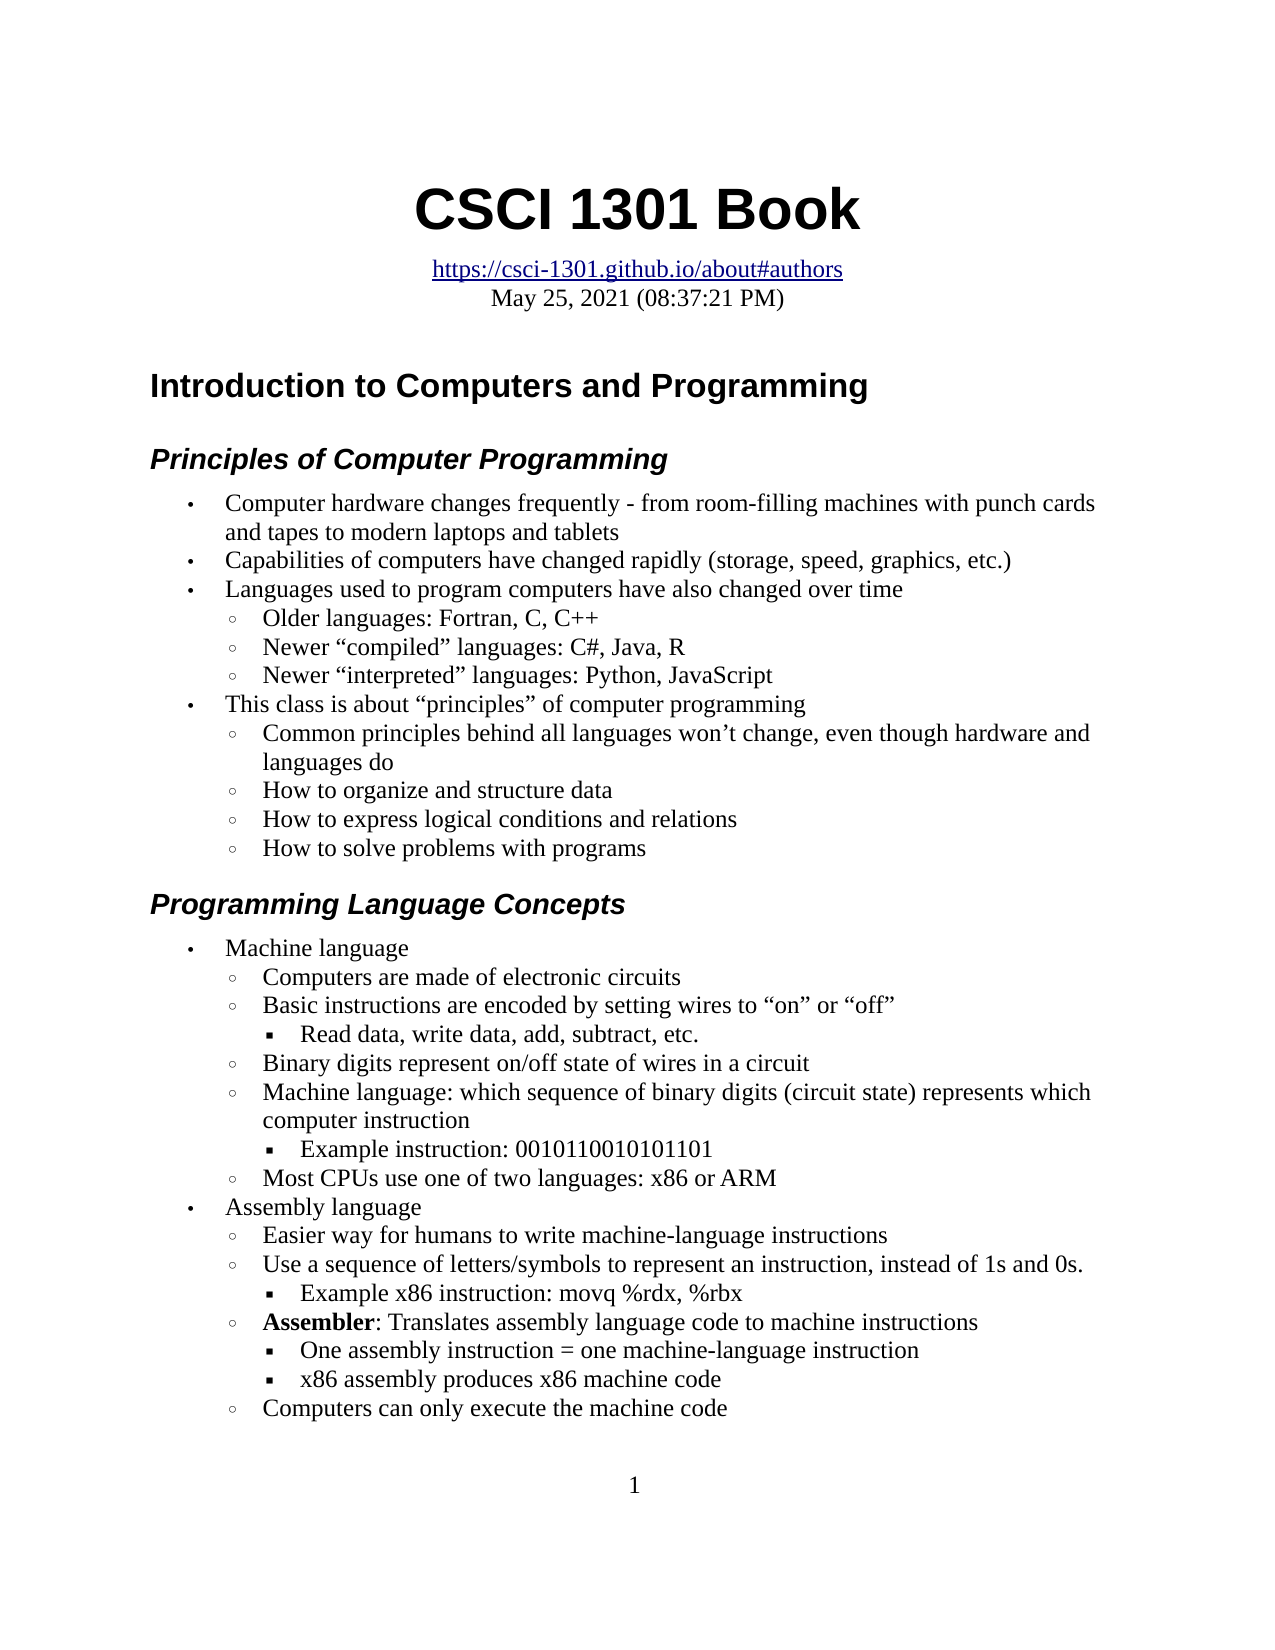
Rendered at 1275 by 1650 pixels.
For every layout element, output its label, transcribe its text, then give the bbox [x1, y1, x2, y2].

list This class is about “principles” of computer programming [187, 689, 1125, 718]
list Common principles behind all languages won’t change, even though hardware and languages do [225, 718, 1125, 776]
list Easier way for humans to write machine-language instructions [225, 1220, 1125, 1249]
list How to solve problems with programs [225, 833, 1125, 862]
list Assembly language [187, 1192, 1125, 1220]
list Binary digits represent on/off state of wires in a circuit [225, 1048, 1125, 1077]
list How to express logical conditions and relations [225, 804, 1125, 833]
list Most CPUs use one of two languages: x86 or ARM [225, 1163, 1125, 1192]
list Use a sequence of letters/symbols to represent an instruction, instead of 1s and 0s. [225, 1249, 1125, 1278]
title CSCI 1301 Book [150, 175, 1125, 242]
subtitle Principles of Computer Programming [150, 442, 1125, 476]
list Languages used to program computers have also changed over time [187, 574, 1125, 603]
list Example x86 instruction: movq %rdx, %rbx [262, 1278, 1125, 1307]
text May 25, 2021 (08:37:21 PM) [150, 283, 1125, 312]
list Computers are made of electronic circuits [225, 962, 1125, 990]
list Newer “compiled” languages: C#, Java, R [225, 632, 1125, 661]
list Capabilities of computers have changed rapidly (storage, speed, graphics, etc.) [187, 546, 1125, 574]
list Computers can only execute the machine code [225, 1393, 1125, 1422]
list Assembler: Translates assembly language code to machine instructions [225, 1307, 1125, 1335]
list Machine language [187, 933, 1125, 962]
list Machine language: which sequence of binary digits (circuit state) represents which computer instruction [225, 1077, 1125, 1134]
list Older languages: Fortran, C, C++ [225, 603, 1125, 632]
text https://csci-1301.github.io/about#authors [150, 254, 1125, 283]
list One assembly instruction = one machine-language instruction [262, 1335, 1125, 1364]
list x86 assembly produces x86 machine code [262, 1364, 1125, 1393]
list Computer hardware changes frequently - from room-filling machines with punch cards and tapes to modern laptops and tablets [187, 488, 1125, 546]
list How to organize and structure data [225, 776, 1125, 804]
list Basic instructions are encoded by setting wires to “on” or “off” [225, 990, 1125, 1019]
subtitle Introduction to Computers and Programming [150, 366, 1125, 404]
subtitle Programming Language Concepts [150, 887, 1125, 920]
list Read data, write data, add, subtract, etc. [262, 1019, 1125, 1048]
list Example instruction: 0010110010101101 [262, 1134, 1125, 1163]
list Newer “interpreted” languages: Python, JavaScript [225, 661, 1125, 689]
